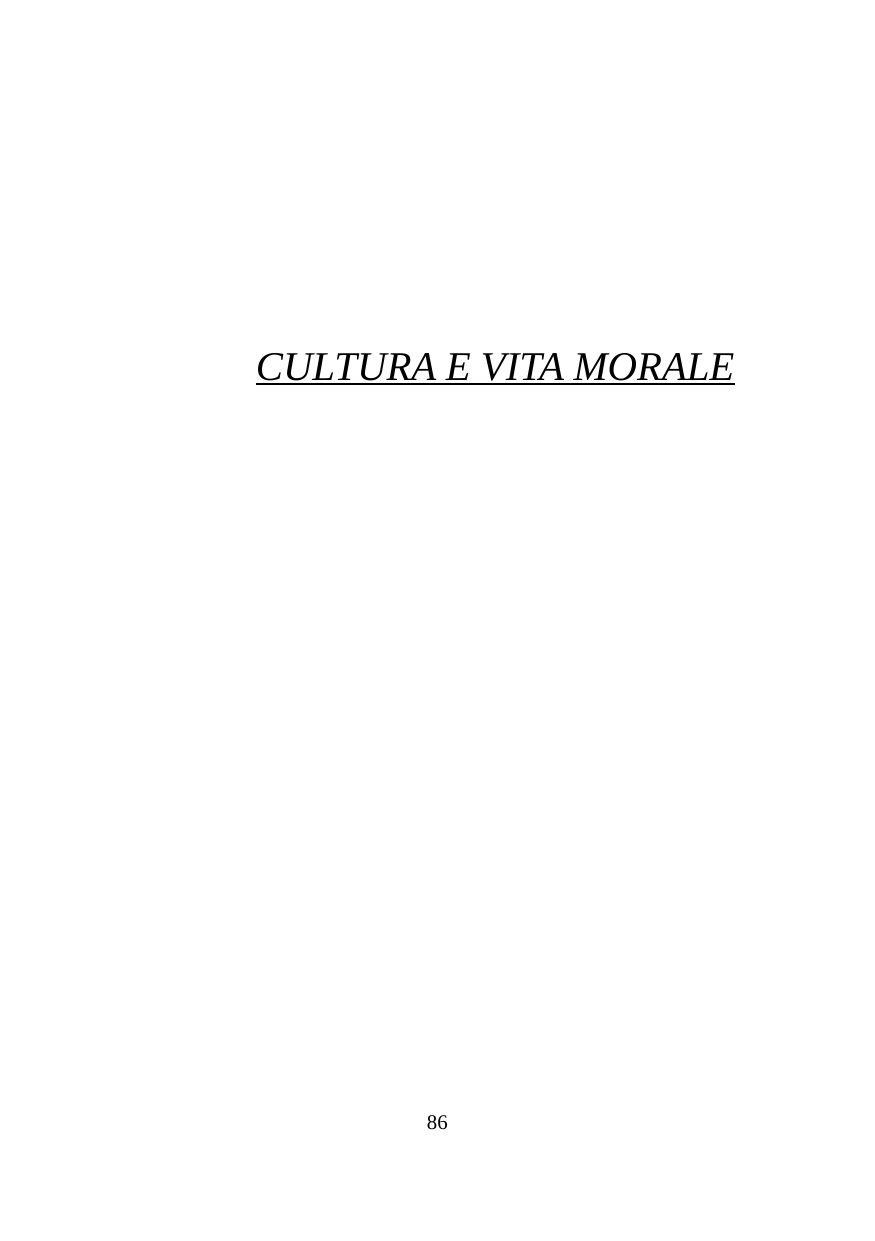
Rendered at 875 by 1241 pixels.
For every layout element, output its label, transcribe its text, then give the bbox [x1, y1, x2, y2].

subtitle CULTURA E VITA MORALE [106, 342, 738, 389]
